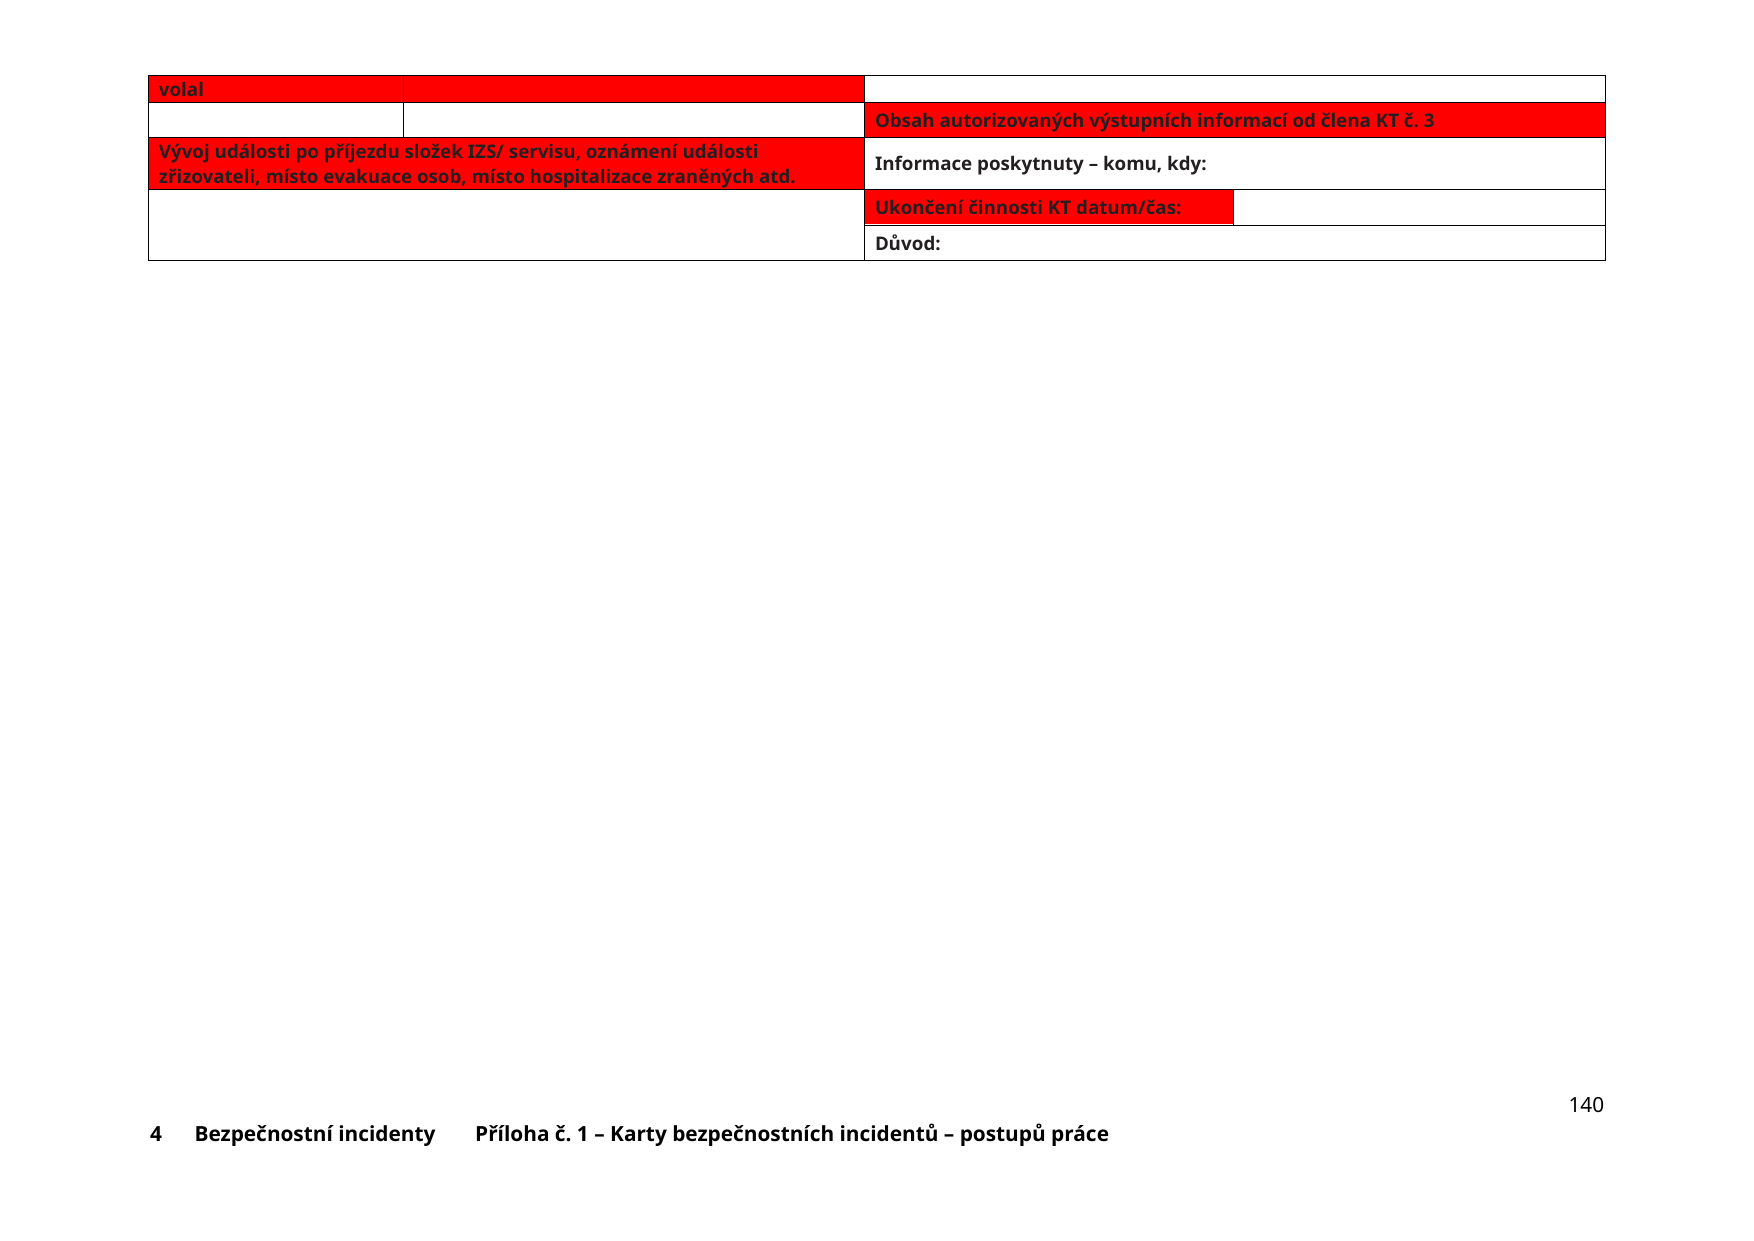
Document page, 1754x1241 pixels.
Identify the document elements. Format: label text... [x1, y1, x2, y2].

table_cell Ukončení činnosti KT datum/čas: [865, 190, 1233, 224]
table_cell volal [149, 76, 403, 102]
table_cell [865, 76, 1605, 102]
table_cell [1234, 190, 1605, 224]
table_cell [149, 103, 403, 137]
table_cell Obsah autorizovaných výstupních informací od člena KT č. 3 [865, 103, 1605, 137]
table_cell [404, 103, 864, 137]
table_cell Důvod: [865, 226, 1605, 260]
table_cell Informace poskytnuty – komu, kdy: [865, 138, 1605, 189]
table_cell [404, 76, 864, 102]
table_cell [149, 190, 864, 260]
table_cell Vývoj události po příjezdu složek IZS/ servisu, oznámení události zřizovateli, místo evakuace osob, místo hospitalizace zraněných atd. [149, 138, 864, 189]
